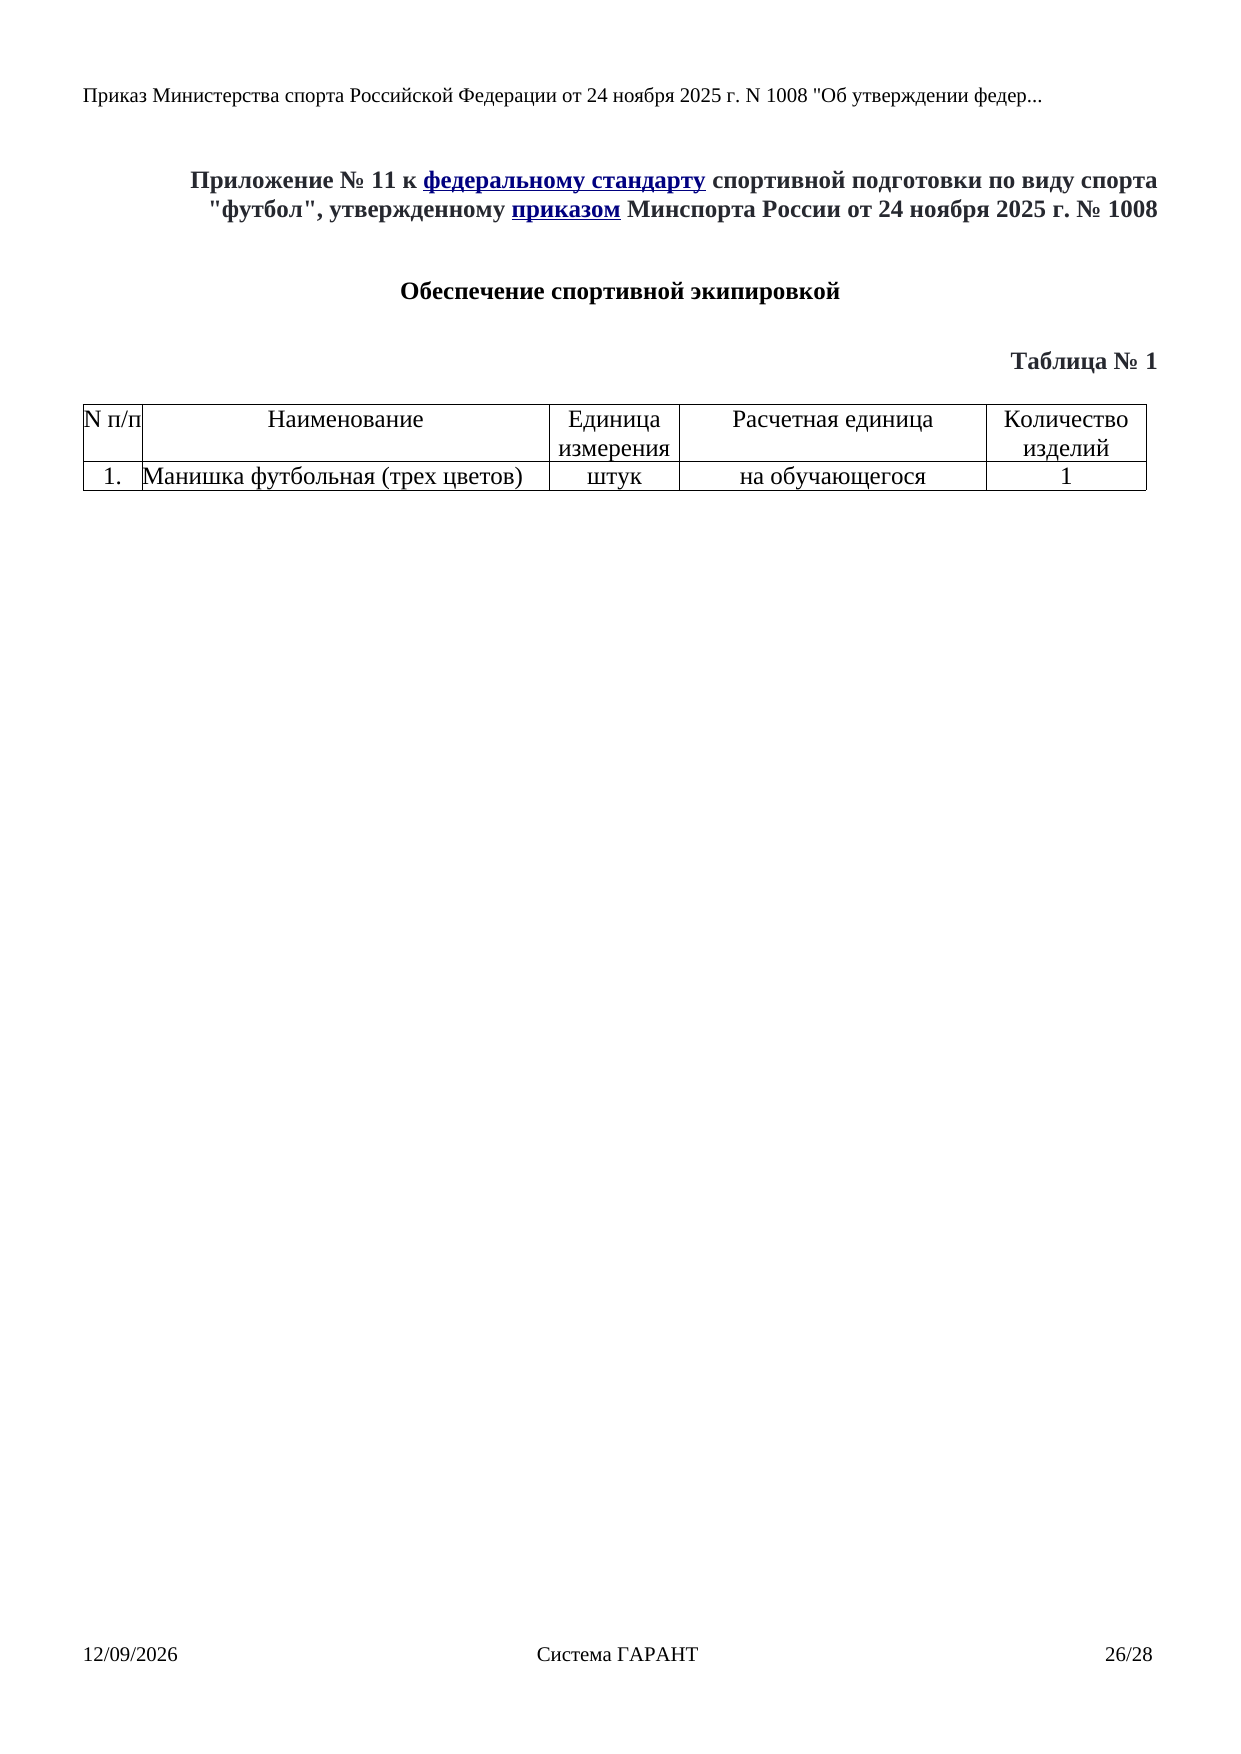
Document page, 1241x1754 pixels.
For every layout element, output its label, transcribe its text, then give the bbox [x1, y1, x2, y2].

table_cell 1. [84, 462, 142, 490]
table_header Расчетная единица [680, 405, 986, 461]
text Таблица № 1 [83, 346, 1157, 375]
table_header Единица измерения [550, 405, 679, 461]
table_cell 1 [987, 462, 1146, 490]
table_cell Манишка футбольная (трех цветов) [143, 462, 549, 490]
subtitle Обеспечение спортивной экипировкой [83, 276, 1157, 305]
table_cell штук [550, 462, 679, 490]
table_header Количество изделий [987, 405, 1146, 461]
table_cell на обучающегося [680, 462, 986, 490]
text Приложение № 11 к федеральному стандарту спортивной подготовки по виду спорта "футбол", утвержденному приказом Минспорта России от 24 ноября 2025 г. № 1008 [83, 165, 1157, 222]
table_header N п/п [84, 405, 142, 461]
table_header Наименование [143, 405, 549, 461]
